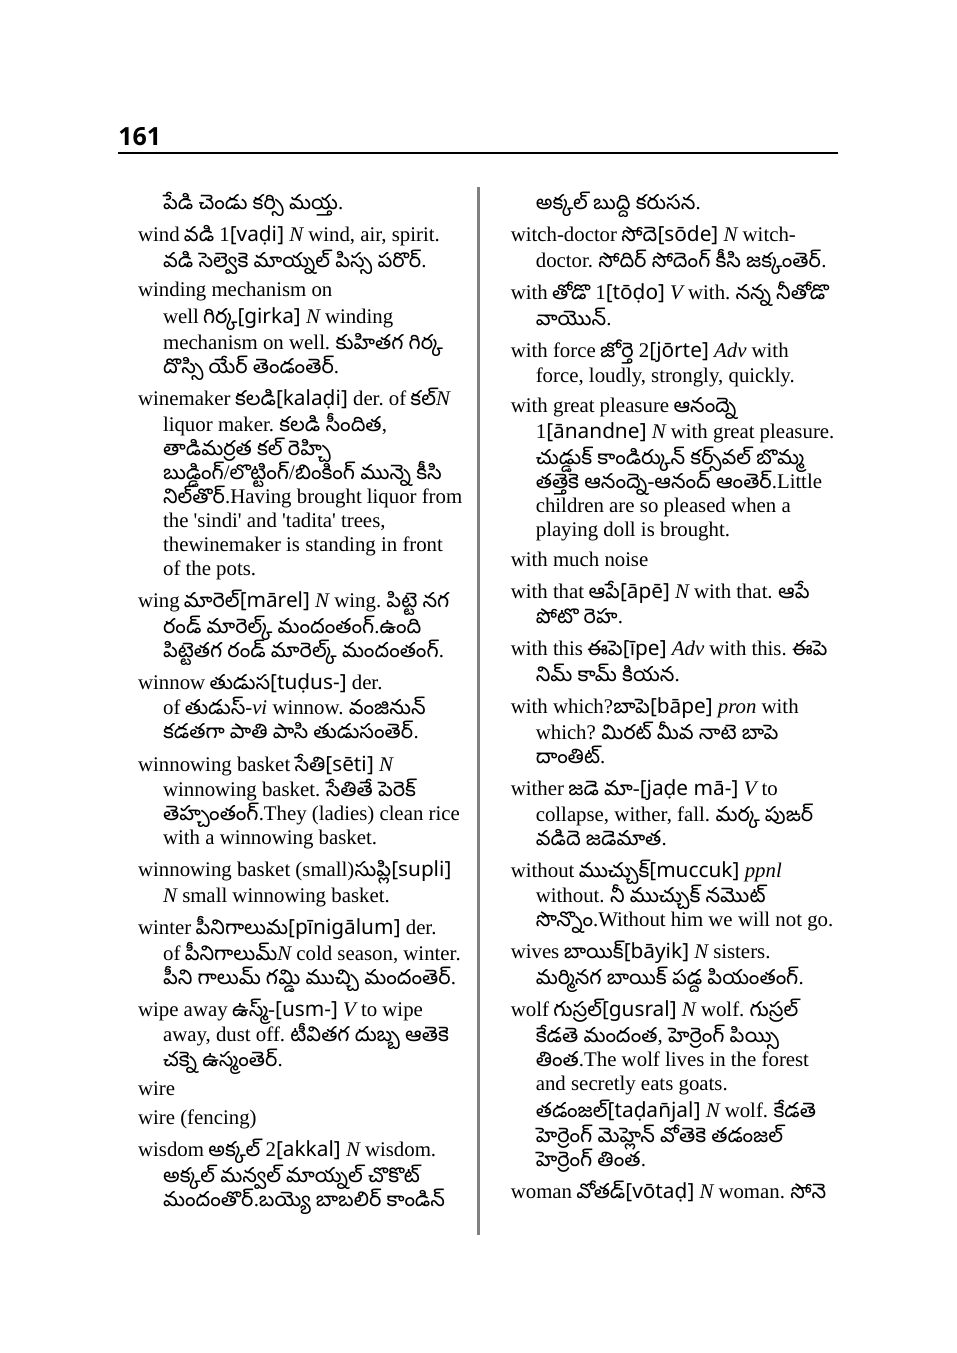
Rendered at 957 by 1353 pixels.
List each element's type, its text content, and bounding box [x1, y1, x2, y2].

text wipe awayఉస్మ్-[usm-] V to wipe away, dust off. టీవితగ దుబ్బ ఆతెకె చక్నె ఉస్మంతెర్. [119, 991, 465, 1073]
text wingమారెల్[mārel] N wing. పిట్టె నగ రండ్ మారెల్క్ మందంతంగ్.ఉంది పిట్టెతగ రండ్ మారెల్క్ మందంతంగ్. [119, 582, 465, 664]
text with thatఆపే[āpē] N with that. ఆపే పోటొ రెహ. [492, 573, 837, 630]
text womanవోతడ్[vōtaḍ] N woman. సోనె [492, 1173, 837, 1209]
text winnowతుడుస[tuḍus-] der. ofతుడుస్-vi winnow. వంజినున్ కడతగా పాతి పాసి తుడుసంతెర్. [119, 664, 465, 746]
text wisdomఅక్కల్ 2[akkal] N wisdom. అక్కల్ మన్వల్ మాయ్నల్ చొకొట్ మందంతొర్.బయ్యె బాబలిర్ కాండిన్ [119, 1131, 465, 1215]
text winemakerకలడి[kalaḍi] der. ofకల్N liquor maker. కలడి సీందిత, తాడిమర్రత కల్ రెహ్చి బుడ్డింగ్/లొట్టింగ్/బింకింగ్ మున్నె కీసి నిల్‌తొర్.Having brought liquor from the 'sindi' and 'tadita' trees, thewinemaker is standing in front of the pots. [119, 380, 465, 582]
text windవడి 1[vaḍi] N wind, air, spirit. వడి సెల్వెకె మాయ్నల్ పిస్స పరొర్. [119, 216, 465, 274]
text winterపీనిగాలుమ[pīnigālum] der. ofపీనిగాలుమ్N cold season, winter. పీని గాలుమ్ గమ్డి ముచ్చి మందంతెర్. [119, 909, 465, 991]
text with which?బాపె[bāpe] pron with which? మిరట్ మీవ నాటె బాపె దాంతిట్. [492, 688, 837, 770]
text wire (fencing) [119, 1102, 465, 1131]
text winding mechanism on wellగిర్క[girka] N winding mechanism on well. కుహితగ గిర్క దొస్సి యేర్ తెండంతెర్. [119, 274, 465, 380]
text withoutముచ్చుక్[muccuk] ppnl without. నీ ముచ్చుక్ నమొట్ సొన్నొం.Without him we will not go. [492, 852, 837, 933]
text with much noise [492, 543, 837, 573]
text withతోడొ 1[tōḍo] V with. నన్న నీతోడొ వాయొన్. [492, 274, 837, 332]
text wire [119, 1073, 465, 1102]
text wivesబాయిక్[bāyik] N sisters. మర్మినగ బాయిక్ పడ్ద పియంతంగ్. [492, 933, 837, 991]
text with forceజోర్తె 2[jōrte] Adv with force, loudly, strongly, quickly. [492, 332, 837, 389]
text wolfగుస్రల్[gusral] N wolf. గుస్రల్ కేడతె మందంత, హెర్రెంగ్ పియ్సి తింత.The wolf lives in the forest and secretly eats goats. తడంజల్[taḍan̄jal] N wolf. కేడతె హెర్రెంగ్ మెహ్లెన్ వోతెకె తడంజల్ హెర్రెంగ్ తింత. [492, 991, 837, 1173]
text అక్కల్ బుద్ది కరుసన. [492, 188, 837, 216]
text witch-doctorసోదె[sōde] N witch-doctor. సోదిర్ సోదెంగ్ కీసి జక్కంతెర్. [492, 216, 837, 274]
text witherజడె మా-[jaḍe mā-] V to collapse, wither, fall. మర్క పుఙర్ వడిదె జడెమాత. [492, 770, 837, 852]
text పేడి చెండు కర్సి మయ్త. [119, 188, 465, 216]
text winnowing basketసేతి[sēti] N winnowing basket. సేతితే పెరెక్ తెహ్చంతంగ్.They (ladies) clean rice with a winnowing basket. [119, 746, 465, 851]
text with great pleasureఆనంద్నె 1[ānandne] N with great pleasure. చుడ్డుక్ కాండిర్కున్ కర్స్‌వల్ బొమ్మ తత్తెకె ఆనంద్నె-ఆనంద్ ఆంతెర్.Little children are so pleased when a playing doll is brought. [492, 389, 837, 543]
text with thisఈపె[īpe] Adv with this. ఈపె నిమ్ కామ్ కియన. [492, 630, 837, 688]
text winnowing basket (small)సుప్లి[supli] N small winnowing basket. [119, 851, 465, 909]
